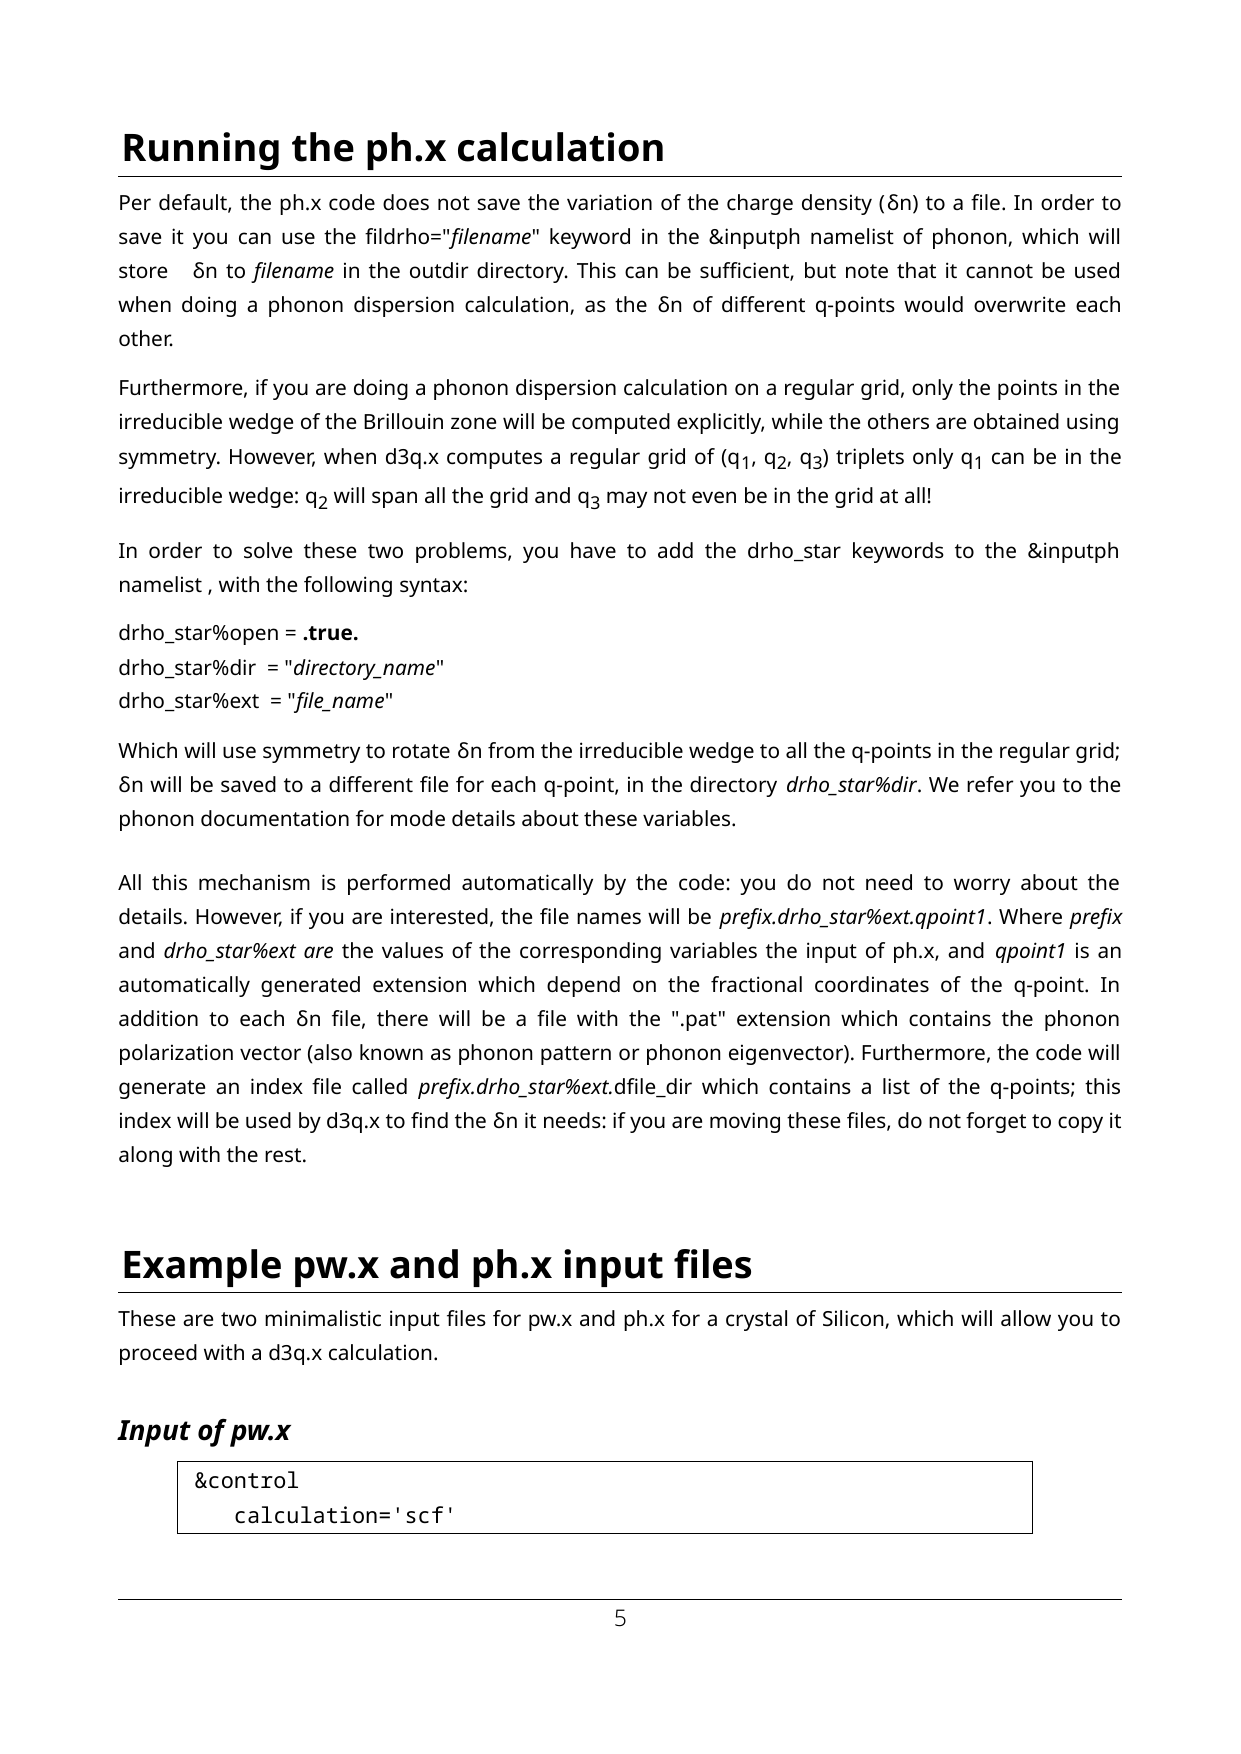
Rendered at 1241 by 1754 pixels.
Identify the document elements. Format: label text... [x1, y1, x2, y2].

text In order to solve these two problems, you have to add the drho_star keywords to the &inputph namelist , with the following syntax: [118, 536, 1122, 598]
subtitle Input of pw.x [118, 1411, 1122, 1449]
text drho_star%dir = "directory_name" [118, 653, 1122, 681]
text Per default, the ph.x code does not save the variation of the charge density (δn) to a file. In order to save it you can use the fildrho="filename" keyword in the &inputph namelist of phonon, which will store δn to filename in the outdir directory. This can be sufficient, but note that it cannot be used when doing a phonon dispersion calculation, as the δn of different q-points would overwrite each other. [118, 188, 1122, 353]
subtitle Example pw.x and ph.x input files [118, 1234, 1122, 1292]
text &control [178, 1462, 1032, 1494]
subtitle Running the ph.x calculation [118, 118, 1122, 176]
text drho_star%open = .true. [118, 618, 1122, 647]
text These are two minimalistic input files for pw.x and ph.x for a crystal of Silicon, which will allow you to proceed with a d3q.x calculation. [118, 1304, 1122, 1367]
text calculation='scf' [178, 1496, 1032, 1533]
text All this mechanism is performed automatically by the code: you do not need to worry about the details. However, if you are interested, the file names will be prefix.drho_star%ext.qpoint1. Where prefix and drho_star%ext are the values of the corresponding variables the input of ph.x, and qpoint1 is an automatically generated extension which depend on the fractional coordinates of the q-point. In addition to each δn file, there will be a file with the ".pat" extension which contains the phonon polarization vector (also known as phonon pattern or phonon eigenvector). Furthermore, the code will generate an index file called prefix.drho_star%ext.dfile_dir which contains a list of the q-points; this index will be used by d3q.x to find the δn it needs: if you are moving these files, do not forget to copy it along with the rest. [118, 868, 1122, 1169]
text Furthermore, if you are doing a phonon dispersion calculation on a regular grid, only the points in the irreducible wedge of the Brillouin zone will be computed explicitly, while the others are obtained using symmetry. However, when d3q.x computes a regular grid of (q1, q2, q3) triplets only q1 can be in the irreducible wedge: q2 will span all the grid and q3 may not even be in the grid at all! [118, 373, 1122, 515]
text Which will use symmetry to rotate δn from the irreducible wedge to all the q-points in the regular grid; δn will be saved to a different file for each q-point, in the directory drho_star%dir. We refer you to the phonon documentation for mode details about these variables. [118, 736, 1122, 832]
text drho_star%ext = "file_name" [118, 687, 1122, 715]
